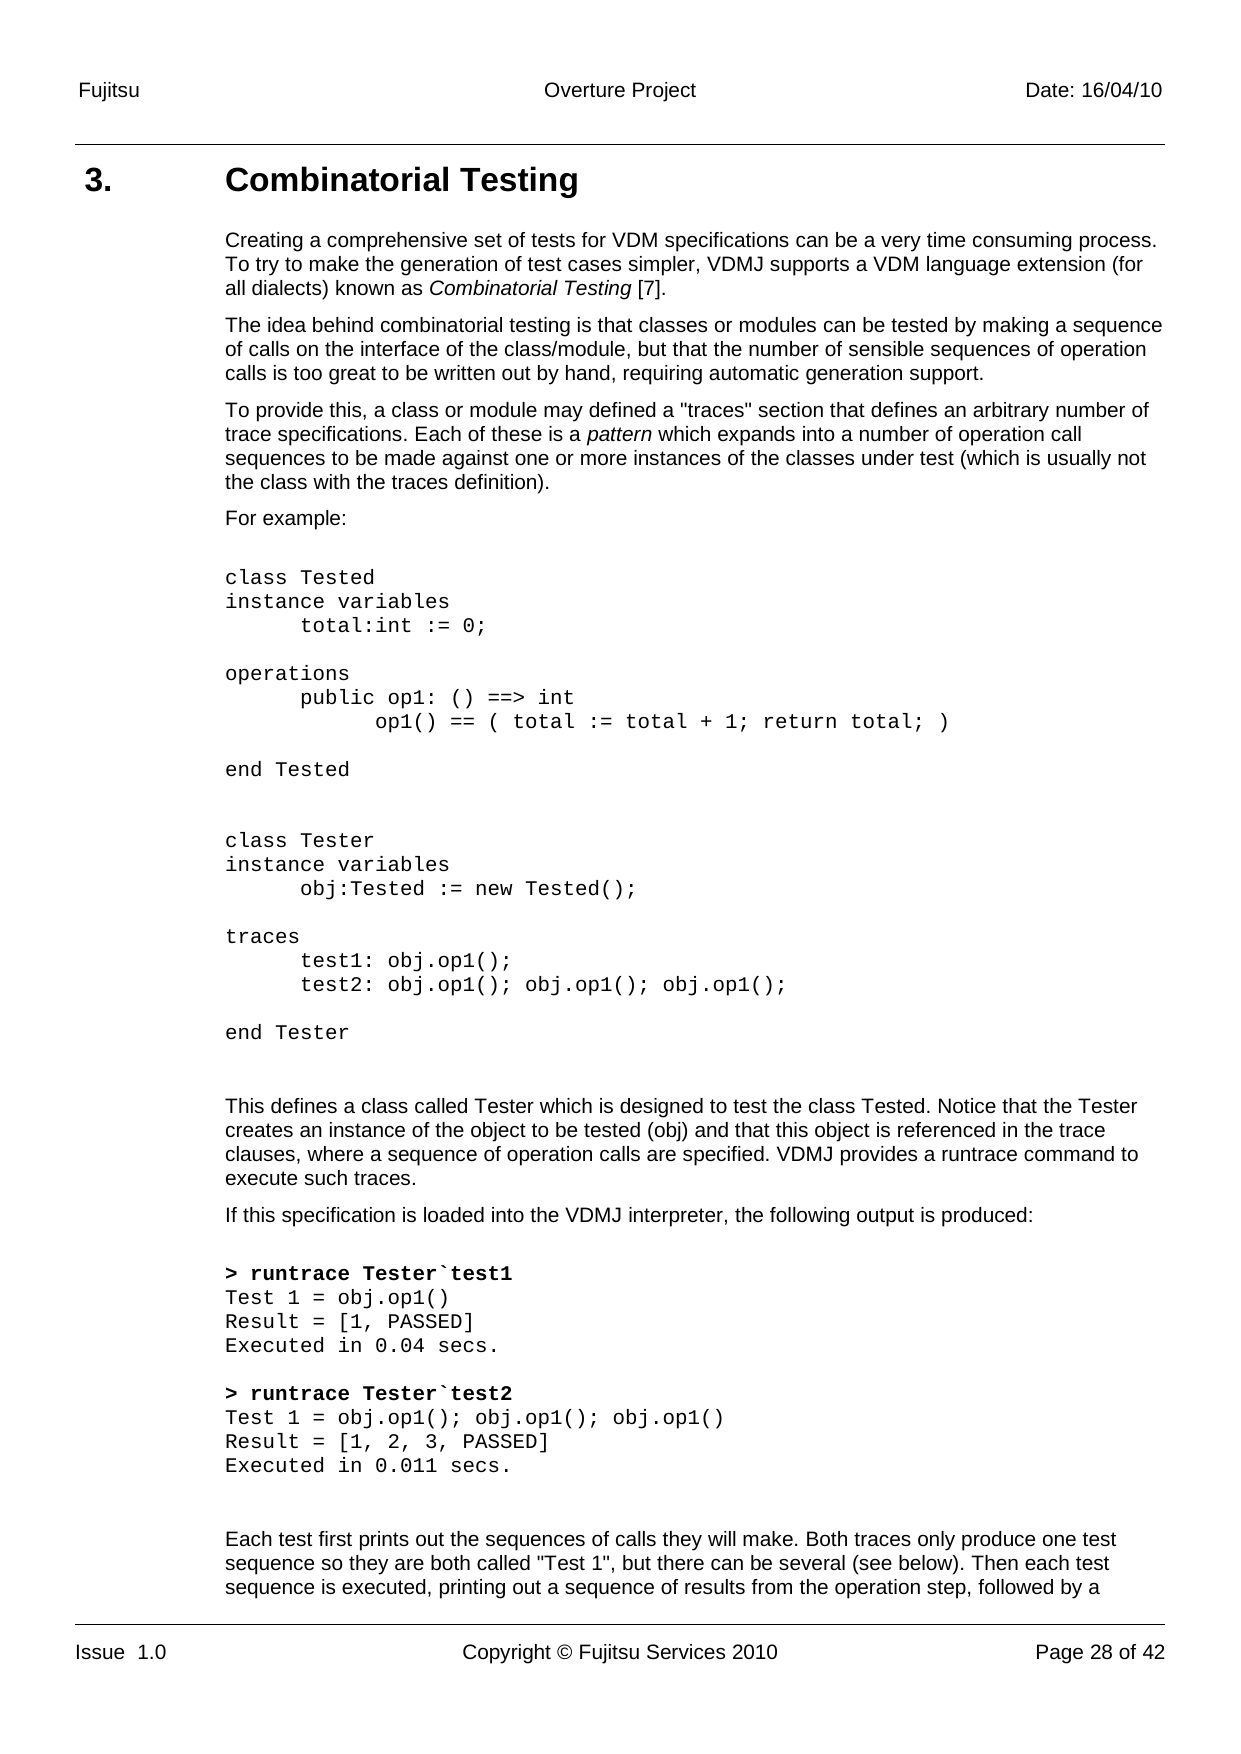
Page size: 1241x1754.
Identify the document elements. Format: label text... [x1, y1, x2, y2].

text end Tested [225, 758, 1165, 782]
text Executed in 0.04 secs. [225, 1335, 1165, 1359]
text For example: [225, 506, 1165, 530]
text operations [225, 663, 1165, 687]
text > runtrace Tester`test1 [225, 1263, 1165, 1287]
text op1() == ( total := total + 1; return total; ) [225, 711, 1165, 734]
subtitle Combinatorial Testing [75, 160, 1165, 198]
text Result = [1, 2, 3, PASSED] [225, 1431, 1165, 1455]
text end Tester [225, 1022, 1165, 1046]
text If this specification is loaded into the VDMJ interpreter, the following output is produced: [225, 1203, 1165, 1227]
text Each test first prints out the sequences of calls they will make. Both traces only produce one test sequence so they are both called "Test 1", but there can be several (see below). Then each test sequence is executed, printing out a sequence of results from the operation step, followed by a [225, 1527, 1165, 1599]
text Executed in 0.011 secs. [225, 1455, 1165, 1479]
text > runtrace Tester`test2 [225, 1383, 1165, 1407]
text total:int := 0; [225, 615, 1165, 639]
text class Tester [225, 830, 1165, 854]
text test2: obj.op1(); obj.op1(); obj.op1(); [225, 974, 1165, 998]
text The idea behind combinatorial testing is that classes or modules can be tested by making a sequence of calls on the interface of the class/module, but that the number of sensible sequences of operation calls is too great to be written out by hand, requiring automatic generation support. [225, 313, 1165, 385]
text To provide this, a class or module may defined a "traces" section that defines an arbitrary number of trace specifications. Each of these is a pattern which expands into a number of operation call sequences to be made against one or more instances of the classes under test (which is usually not the class with the traces definition). [225, 398, 1165, 494]
text public op1: () ==> int [225, 687, 1165, 711]
text Test 1 = obj.op1(); obj.op1(); obj.op1() [225, 1407, 1165, 1431]
text test1: obj.op1(); [225, 950, 1165, 974]
text Creating a comprehensive set of tests for VDM specifications can be a very time consuming process. To try to make the generation of test cases simpler, VDMJ supports a VDM language extension (for all dialects) known as Combinatorial Testing [7]. [225, 228, 1165, 300]
text class Tested [225, 567, 1165, 591]
text This defines a class called Tester which is designed to test the class Tested. Notice that the Tester creates an instance of the object to be tested (obj) and that this object is referenced in the trace clauses, where a sequence of operation calls are specified. VDMJ provides a runtrace command to execute such traces. [225, 1094, 1165, 1190]
text instance variables [225, 591, 1165, 615]
text Result = [1, PASSED] [225, 1311, 1165, 1335]
text obj:Tested := new Tested(); [225, 878, 1165, 902]
text instance variables [225, 854, 1165, 878]
text traces [225, 926, 1165, 950]
text Test 1 = obj.op1() [225, 1287, 1165, 1311]
